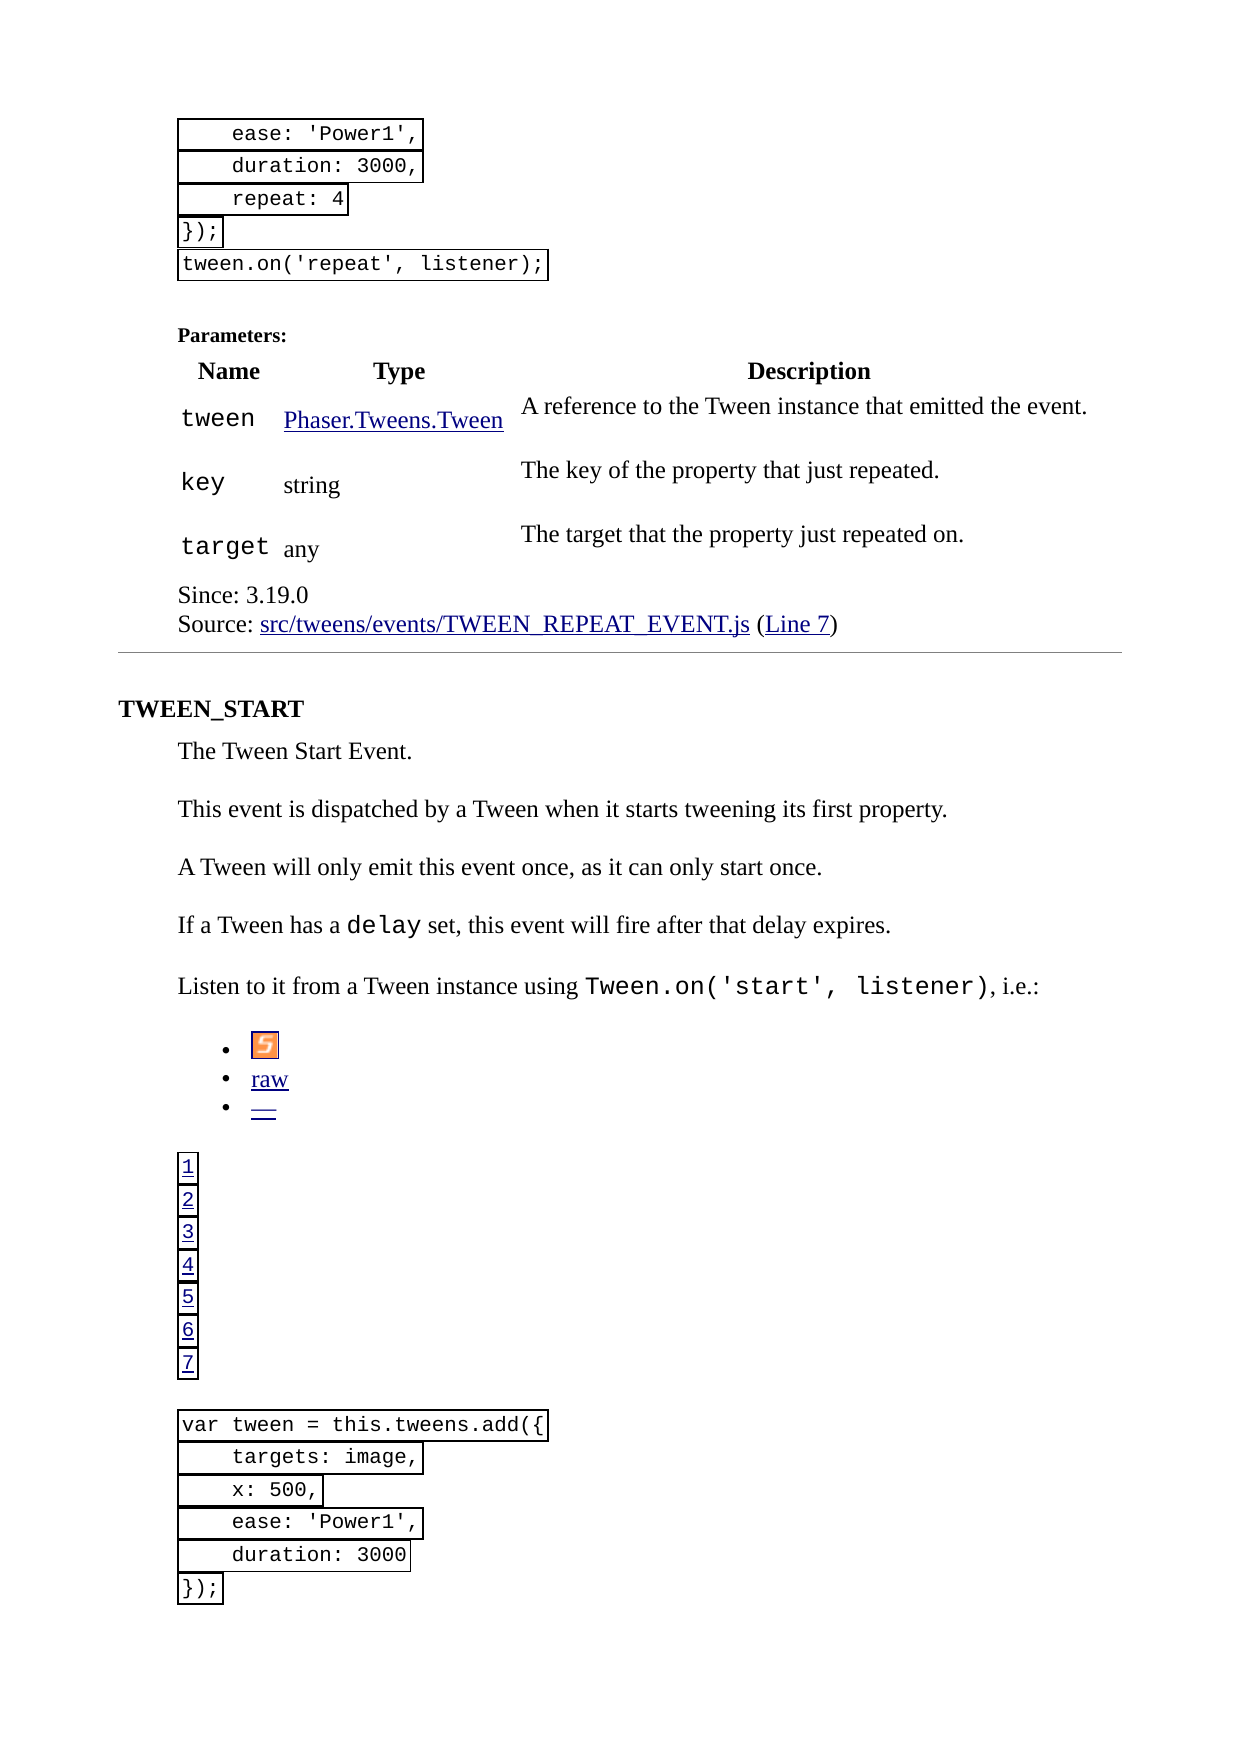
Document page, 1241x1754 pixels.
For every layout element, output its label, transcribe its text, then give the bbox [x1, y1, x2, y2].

table_header Type [280, 354, 518, 388]
text [199, 1217, 1122, 1249]
text duration: 3000 [179, 1541, 410, 1571]
text [199, 1282, 1122, 1314]
text 6 [179, 1316, 197, 1346]
list Listen to it from a Tween instance using Tween.on('start', listener), i.e.: [177, 971, 1122, 1002]
text x: 500, [179, 1476, 322, 1505]
text [324, 1474, 1122, 1507]
list This event is dispatched by a Tween when it starts tweening its first property. [177, 794, 1122, 823]
list raw [222, 1064, 1122, 1093]
text duration: 3000, [179, 152, 422, 182]
subtitle Parameters: [177, 323, 1122, 347]
text [424, 118, 1122, 151]
text targets: image, [179, 1443, 422, 1473]
table_cell string [280, 452, 518, 516]
text [199, 1249, 1122, 1282]
table_cell Phaser.Tweens.Tween [280, 388, 518, 452]
text tween.on('repeat', listener); [179, 250, 547, 280]
table_cell The key of the property that just repeated. [518, 452, 1100, 516]
text [349, 183, 1122, 216]
text [549, 248, 1122, 281]
text ease: 'Power1', [179, 120, 422, 149]
table_cell tween [177, 388, 280, 452]
table_cell any [280, 516, 518, 580]
list The Tween Start Event. [177, 736, 1122, 764]
table_cell key [177, 452, 280, 516]
list — [222, 1093, 1122, 1122]
text ease: 'Power1', [179, 1509, 422, 1538]
text [424, 151, 1122, 183]
list If a Tween has a delay set, this event will fire after that delay expires. [177, 910, 1122, 941]
text repeat: 4 [179, 185, 347, 214]
text [199, 1152, 1122, 1184]
text }); [179, 1574, 222, 1603]
table_cell target [177, 516, 280, 580]
text 7 [179, 1349, 197, 1378]
text [224, 216, 1122, 248]
text [549, 1409, 1122, 1442]
text [411, 1540, 1122, 1572]
table_header Name [177, 354, 280, 388]
table_header Description [518, 354, 1100, 388]
text [199, 1347, 1122, 1380]
text [224, 1572, 1122, 1605]
text [199, 1184, 1122, 1217]
subtitle Source: src/tweens/events/TWEEN_REPEAT_EVENT.js (Line 7) [177, 609, 1122, 638]
picture [253, 1033, 278, 1058]
table_cell The target that the property just repeated on. [518, 516, 1100, 580]
text [199, 1314, 1122, 1347]
text [424, 1507, 1122, 1540]
subtitle TWEEN_START [118, 694, 1122, 723]
subtitle Since: 3.19.0 [177, 580, 1122, 609]
list A Tween will only emit this event once, as it can only start once. [177, 852, 1122, 881]
text 5 [179, 1284, 197, 1313]
text 3 [179, 1218, 197, 1248]
text 1 [179, 1153, 197, 1183]
text 4 [179, 1251, 197, 1280]
table_cell A reference to the Tween instance that emitted the event. [518, 388, 1100, 452]
text 2 [179, 1186, 197, 1215]
text var tween = this.tweens.add({ [179, 1411, 547, 1440]
text }); [179, 218, 222, 247]
text [424, 1442, 1122, 1474]
